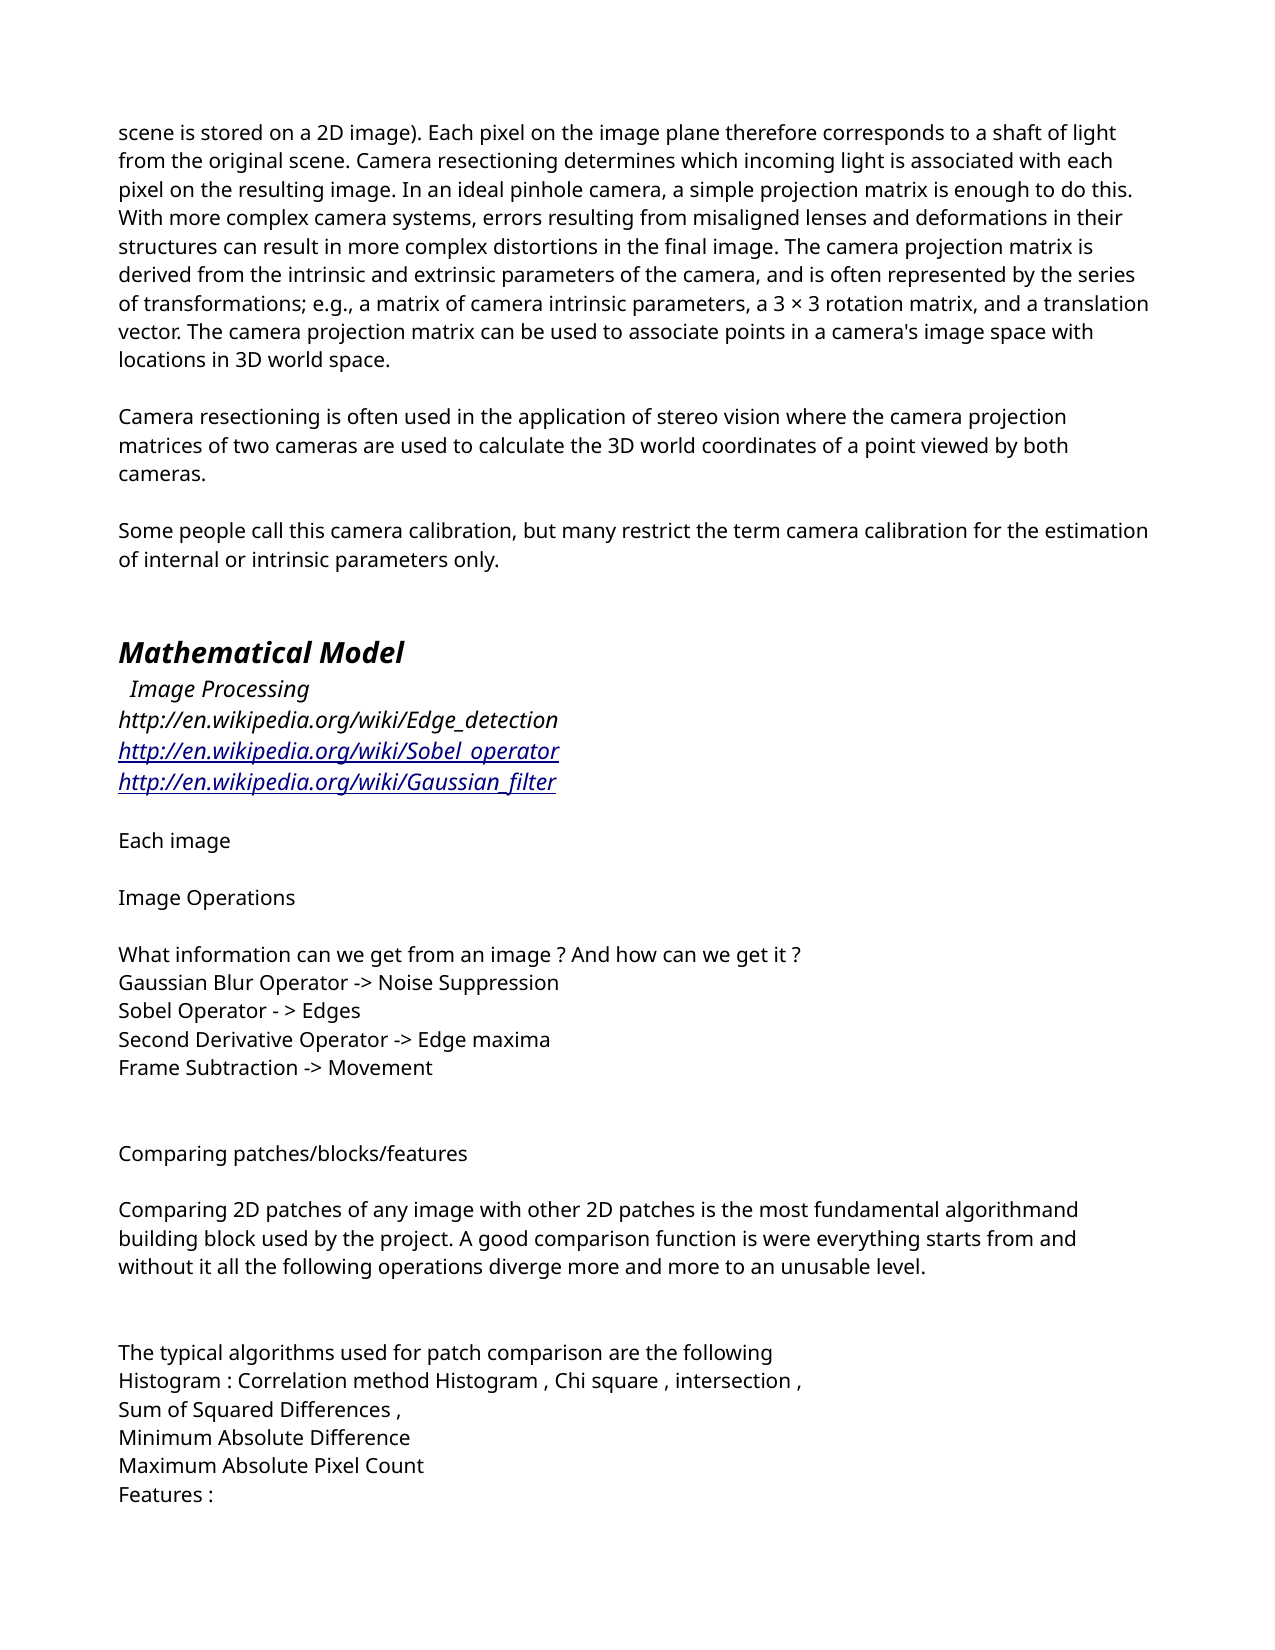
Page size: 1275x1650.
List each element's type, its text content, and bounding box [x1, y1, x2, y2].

text Minimum Absolute Difference [118, 1423, 1157, 1452]
text The typical algorithms used for patch comparison are the following [118, 1338, 1157, 1366]
text Mathematical Model [118, 633, 1157, 672]
text Sobel Operator - > Edges [118, 997, 1157, 1025]
text http://en.wikipedia.org/wiki/Gaussian_filter [118, 766, 1157, 797]
text Image Operations [118, 883, 1157, 911]
text Gaussian Blur Operator -> Noise Suppression [118, 968, 1157, 997]
text What information can we get from an image ? And how can we get it ? [118, 940, 1157, 968]
text Comparing 2D patches of any image with other 2D patches is the most fundamental algorithmand building block used by the project. A good comparison function is were everything starts from and without it all the following operations diverge more and more to an unusable level. [118, 1196, 1157, 1281]
text Second Derivative Operator -> Edge maxima [118, 1025, 1157, 1053]
text Camera resectioning is often used in the application of stereo vision where the camera projection matrices of two cameras are used to calculate the 3D world coordinates of a point viewed by both cameras. [118, 402, 1157, 488]
text Sum of Squared Differences , [118, 1395, 1157, 1423]
text Features : [118, 1480, 1157, 1508]
text Image Processing [118, 672, 1157, 704]
text Each image [118, 826, 1157, 854]
text Comparing patches/blocks/features [118, 1139, 1157, 1167]
text Some people call this camera calibration, but many restrict the term camera calibration for the estimation of internal or intrinsic parameters only. [118, 516, 1157, 573]
text Maximum Absolute Pixel Count [118, 1452, 1157, 1480]
text Histogram : Correlation method Histogram , Chi square , intersection , [118, 1366, 1157, 1395]
text scene is stored on a 2D image). Each pixel on the image plane therefore corresponds to a shaft of light from the original scene. Camera resectioning determines which incoming light is associated with each pixel on the resulting image. In an ideal pinhole camera, a simple projection matrix is enough to do this. With more complex camera systems, errors resulting from misaligned lenses and deformations in their structures can result in more complex distortions in the final image. The camera projection matrix is derived from the intrinsic and extrinsic parameters of the camera, and is often represented by the series of transformations; e.g., a matrix of camera intrinsic parameters, a 3 × 3 rotation matrix, and a translation vector. The camera projection matrix can be used to associate points in a camera's image space with locations in 3D world space. [118, 118, 1157, 374]
text Frame Subtraction -> Movement [118, 1053, 1157, 1082]
text http://en.wikipedia.org/wiki/Edge_detection [118, 704, 1157, 735]
text http://en.wikipedia.org/wiki/Sobel_operator [118, 735, 1157, 766]
